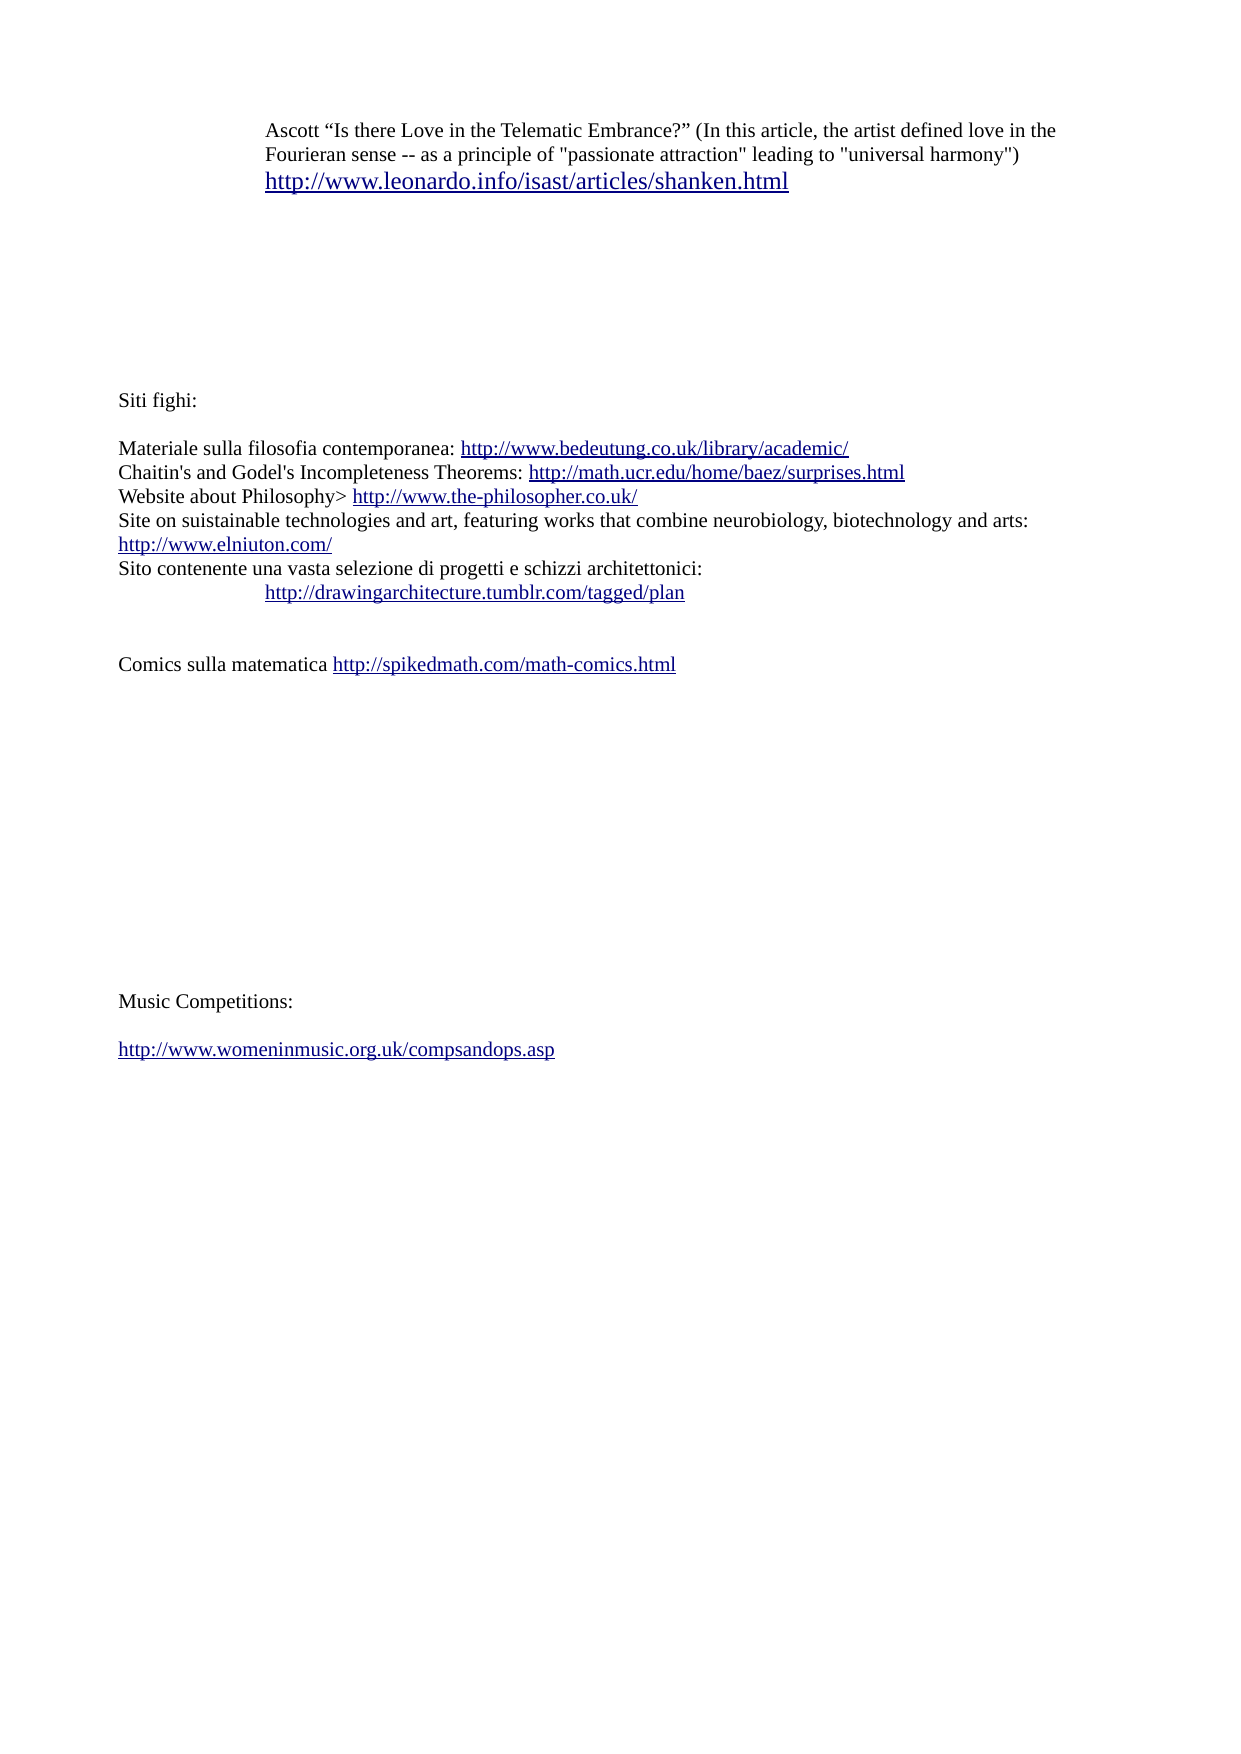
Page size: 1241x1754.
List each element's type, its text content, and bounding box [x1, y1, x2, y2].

text Materiale sulla filosofia contemporanea: http://www.bedeutung.co.uk/library/academic/ [118, 436, 1122, 460]
text http://www.womeninmusic.org.uk/compsandops.asp [118, 1037, 1122, 1061]
text Chaitin's and Godel's Incompleteness Theorems: http://math.ucr.edu/home/baez/surprises.html [118, 460, 1122, 484]
text Website about Philosophy> http://www.the-philosopher.co.uk/ [118, 484, 1122, 508]
text Site on suistainable technologies and art, featuring works that combine neurobiology, biotechnology and arts: http://www.elniuton.com/ [118, 508, 1122, 556]
text Sito contenente una vasta selezione di progetti e schizzi architettonici: http://drawingarchitecture.tumblr.com/tagged/plan [118, 556, 1122, 604]
text Siti fighi: [118, 387, 1122, 412]
text Music Competitions: [118, 989, 1122, 1013]
text Comics sulla matematica http://spikedmath.com/math-comics.html [118, 652, 1122, 676]
text Ascott “Is there Love in the Telematic Embrance?” (In this article, the artist defined love in the Fourieran sense -- as a principle of "passionate attraction" leading to "universal harmony") http://www.leonardo.info/isast/articles/shanken.html [118, 118, 1122, 195]
